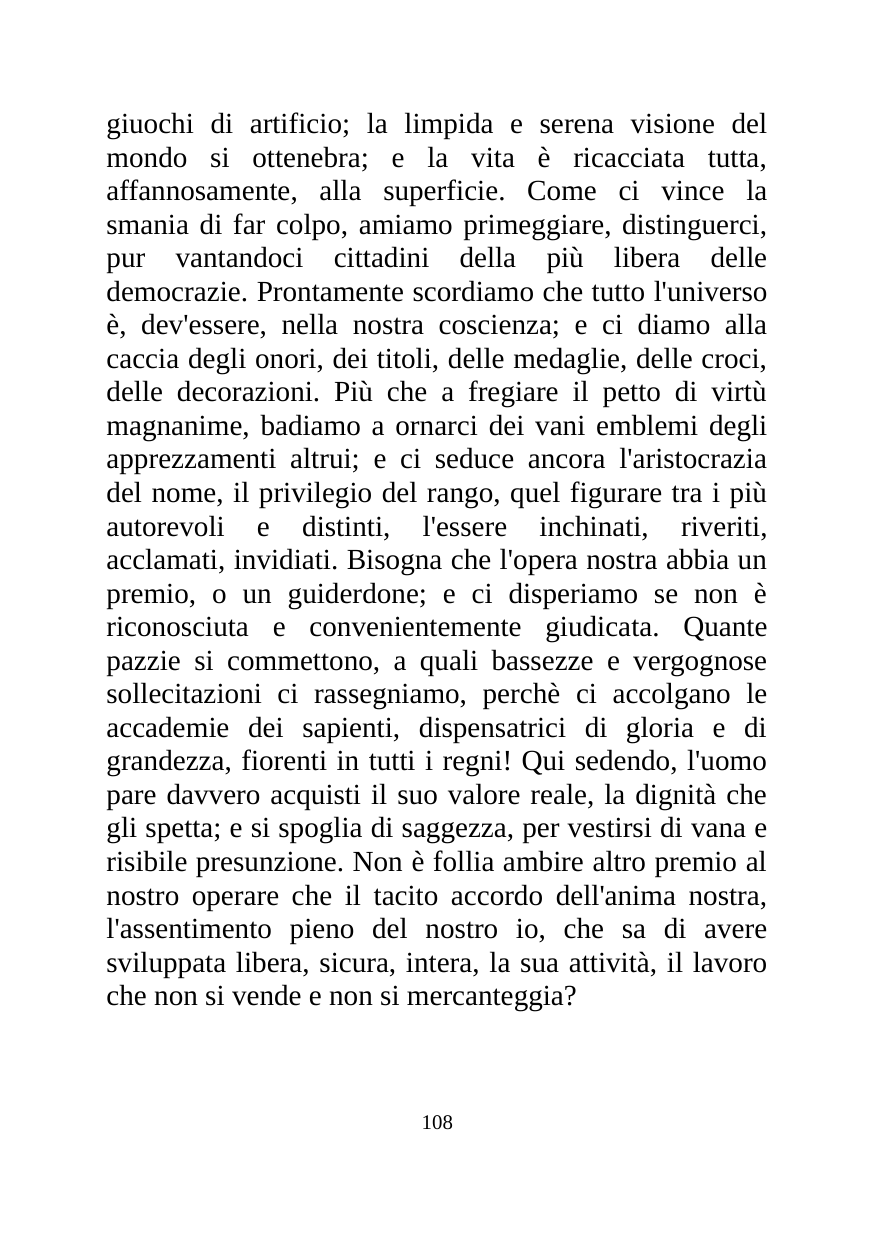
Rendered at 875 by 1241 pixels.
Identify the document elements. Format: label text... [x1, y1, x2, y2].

text giuochi di artificio; la limpida e serena visione del mondo si ottenebra; e la vita è ricacciata tutta, affannosamente, alla superficie. Come ci vince la smania di far colpo, amiamo primeggiare, distinguerci, pur vantandoci cittadini della più libera delle democrazie. Prontamente scordiamo che tutto l'universo è, dev'essere, nella nostra coscienza; e ci diamo alla caccia degli onori, dei titoli, delle medaglie, delle croci, delle decorazioni. Più che a fregiare il petto di virtù magnanime, badiamo a ornarci dei vani emblemi degli apprezzamenti altrui; e ci seduce ancora l'aristocrazia del nome, il privilegio del rango, quel figurare tra i più autorevoli e distinti, l'essere inchinati, riveriti, acclamati, invidiati. Bisogna che l'opera nostra abbia un premio, o un guiderdone; e ci disperiamo se non è riconosciuta e convenientemente giudicata. Quante pazzie si commettono, a quali bassezze e vergognose sollecitazioni ci rassegniamo, perchè ci accolgano le accademie dei sapienti, dispensatrici di gloria e di grandezza, fiorenti in tutti i regni! Qui sedendo, l'uomo pare davvero acquisti il suo valore reale, la dignità che gli spetta; e si spoglia di saggezza, per vestirsi di vana e risibile presunzione. Non è follia ambire altro premio al nostro operare che il tacito accordo dell'anima nostra, l'assentimento pieno del nostro io, che sa di avere sviluppata libera, sicura, intera, la sua attività, il lavoro che non si vende e non si mercanteggia? [106, 106, 768, 1012]
